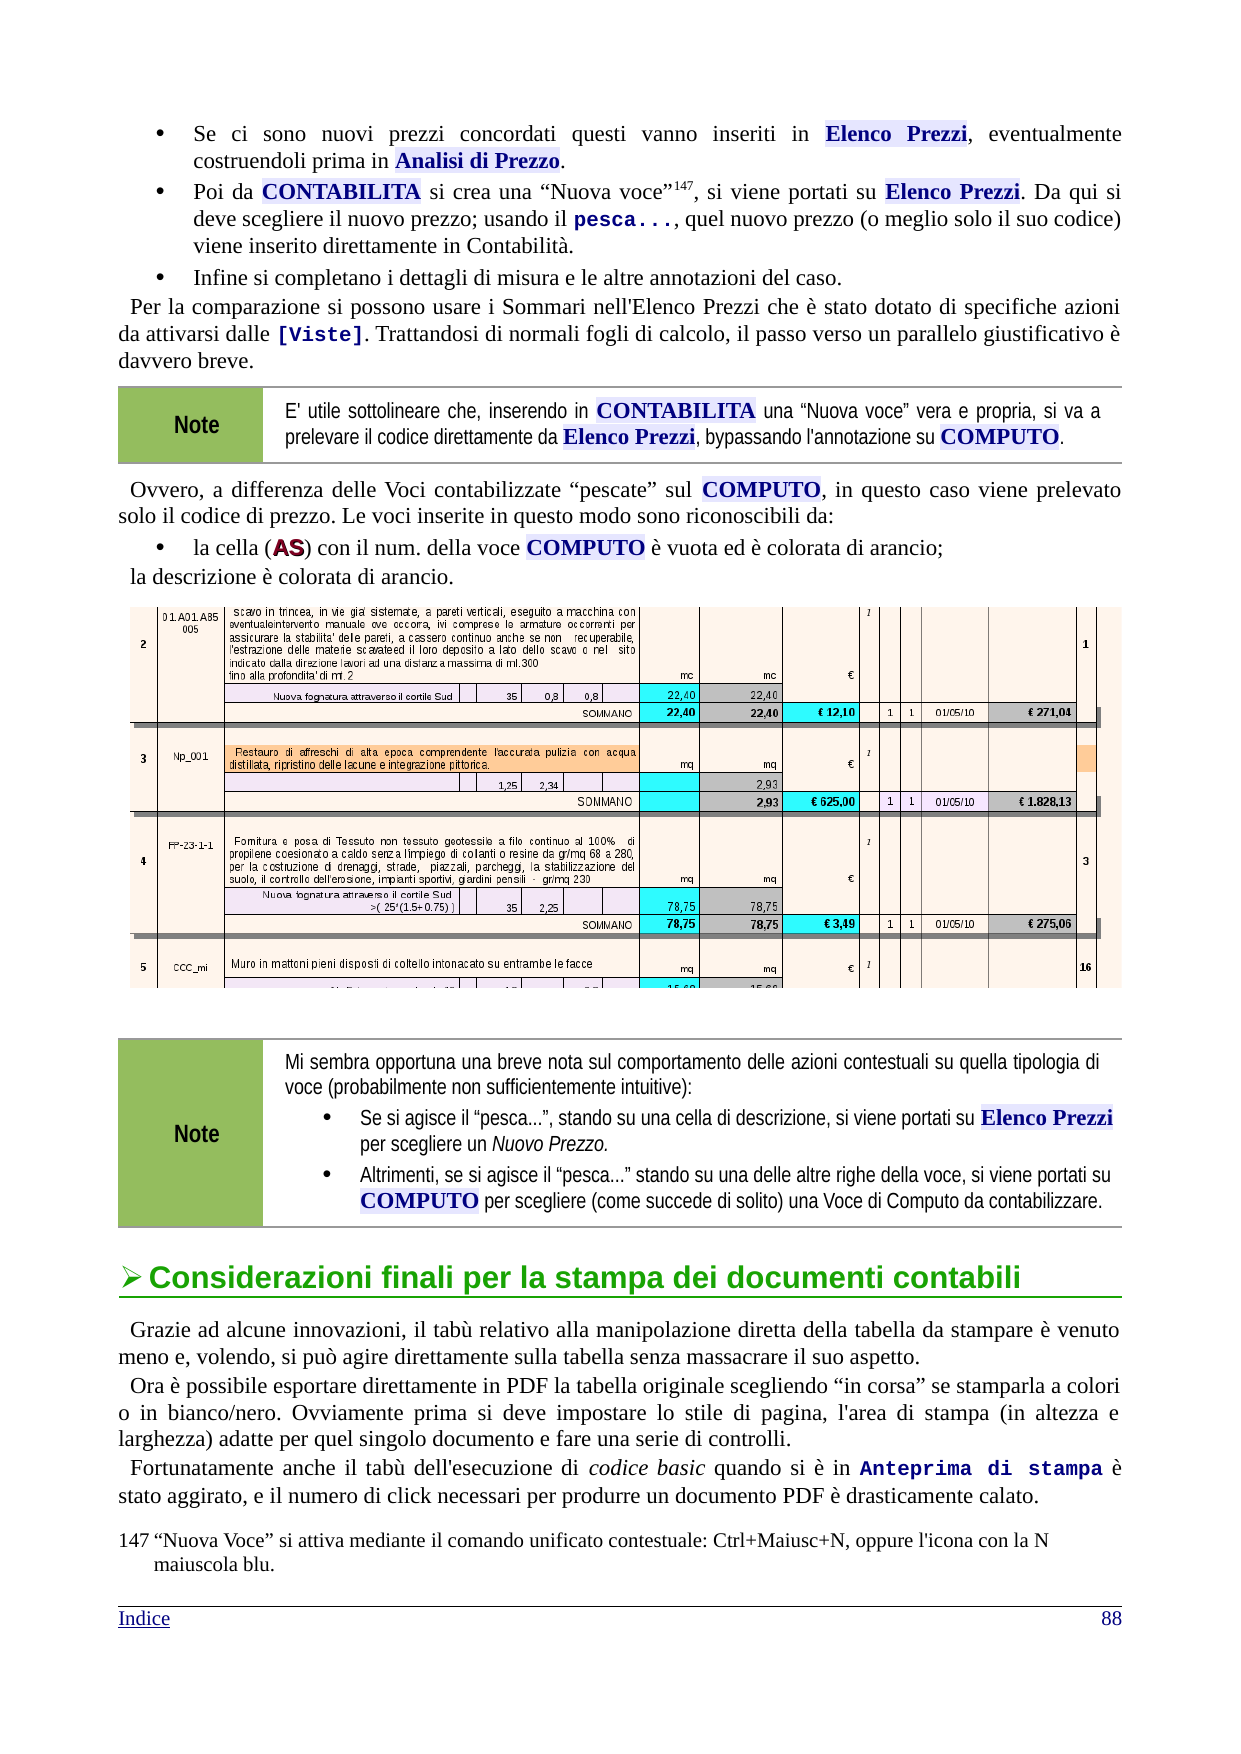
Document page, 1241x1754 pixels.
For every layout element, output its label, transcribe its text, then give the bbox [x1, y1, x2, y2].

subtitle Considerazioni finali per la stampa dei documenti contabili [119, 1259, 1122, 1296]
list Se ci sono nuovi prezzi concordati questi vanno inseriti in Elenco Prezzi, eventualmente costruendoli prima in Analisi di Prezzo. [156, 118, 1122, 173]
list Infine si completano i dettagli di misura e le altre annotazioni del caso. [156, 262, 1122, 291]
table_header Mi sembra opportuna una breve nota sul comportamento delle azioni contestuali su quella tipologia di voce (probabilmente non sufficientemente intuitive): Se si agisce il “pesca...”, stando su una cella di descrizione, si viene portati su Elenco Prezzi per scegliere un Nuovo Prezzo. Altrimenti, se si agisce il “pesca...” stando su una delle altre righe della voce, si viene portati su COMPUTO per scegliere (come succede di solito) una Voce di Computo da contabilizzare. [264, 1040, 1122, 1226]
table_header Note [118, 1040, 263, 1226]
text Ora è possibile esportare direttamente in PDF la tabella originale scegliendo “in corsa” se stamparla a colori o in bianco/nero. Ovviamente prima si deve impostare lo stile di pagina, l'area di stampa (in altezza e larghezza) adatte per quel singolo documento e fare una serie di controlli. [118, 1372, 1122, 1451]
list “Nuova Voce” si attiva mediante il comando unificato contestuale: Ctrl+Maiusc+N, oppure l'icona con la N maiuscola blu. [118, 1528, 1122, 1576]
text Per la comparazione si possono usare i Sommari nell'Elenco Prezzi che è stato dotato di specifiche azioni da attivarsi dalle [Viste]. Trattandosi di normali fogli di calcolo, il passo verso un parallelo giustificativo è davvero breve. [118, 293, 1122, 374]
list la cella (AS) con il num. della voce COMPUTO è vuota ed è colorata di arancio; [156, 532, 1122, 560]
text Fortunatamente anche il tabù dell'esecuzione di codice basic quando si è in Anteprima di stampa è stato aggirato, e il numero di click necessari per produrre un documento PDF è drasticamente calato. [118, 1454, 1122, 1508]
list Poi da CONTABILITA si crea una “Nuova voce”, si viene portati su Elenco Prezzi. Da qui si deve scegliere il nuovo prezzo; usando il pesca..., quel nuovo prezzo (o meglio solo il suo codice) viene inserito direttamente in Contabilità. [156, 176, 1122, 259]
table_header E' utile sottolineare che, inserendo in CONTABILITA una “Nuova voce” vera e propria, si va a prelevare il codice direttamente da Elenco Prezzi, bypassando l'annotazione su COMPUTO. [264, 388, 1122, 462]
text Ovvero, a differenza delle Voci contabilizzate “pescate” sul COMPUTO, in questo caso viene prelevato solo il codice di prezzo. Le voci inserite in questo modo sono riconoscibili da: [118, 476, 1122, 529]
text Grazie ad alcune innovazioni, il tabù relativo alla manipolazione diretta della tabella da stampare è venuto meno e, volendo, si può agire direttamente sulla tabella senza massacrare il suo aspetto. [118, 1317, 1122, 1369]
text la descrizione è colorata di arancio. [118, 563, 1122, 590]
picture [130, 607, 1122, 988]
table_header Note [118, 388, 263, 462]
